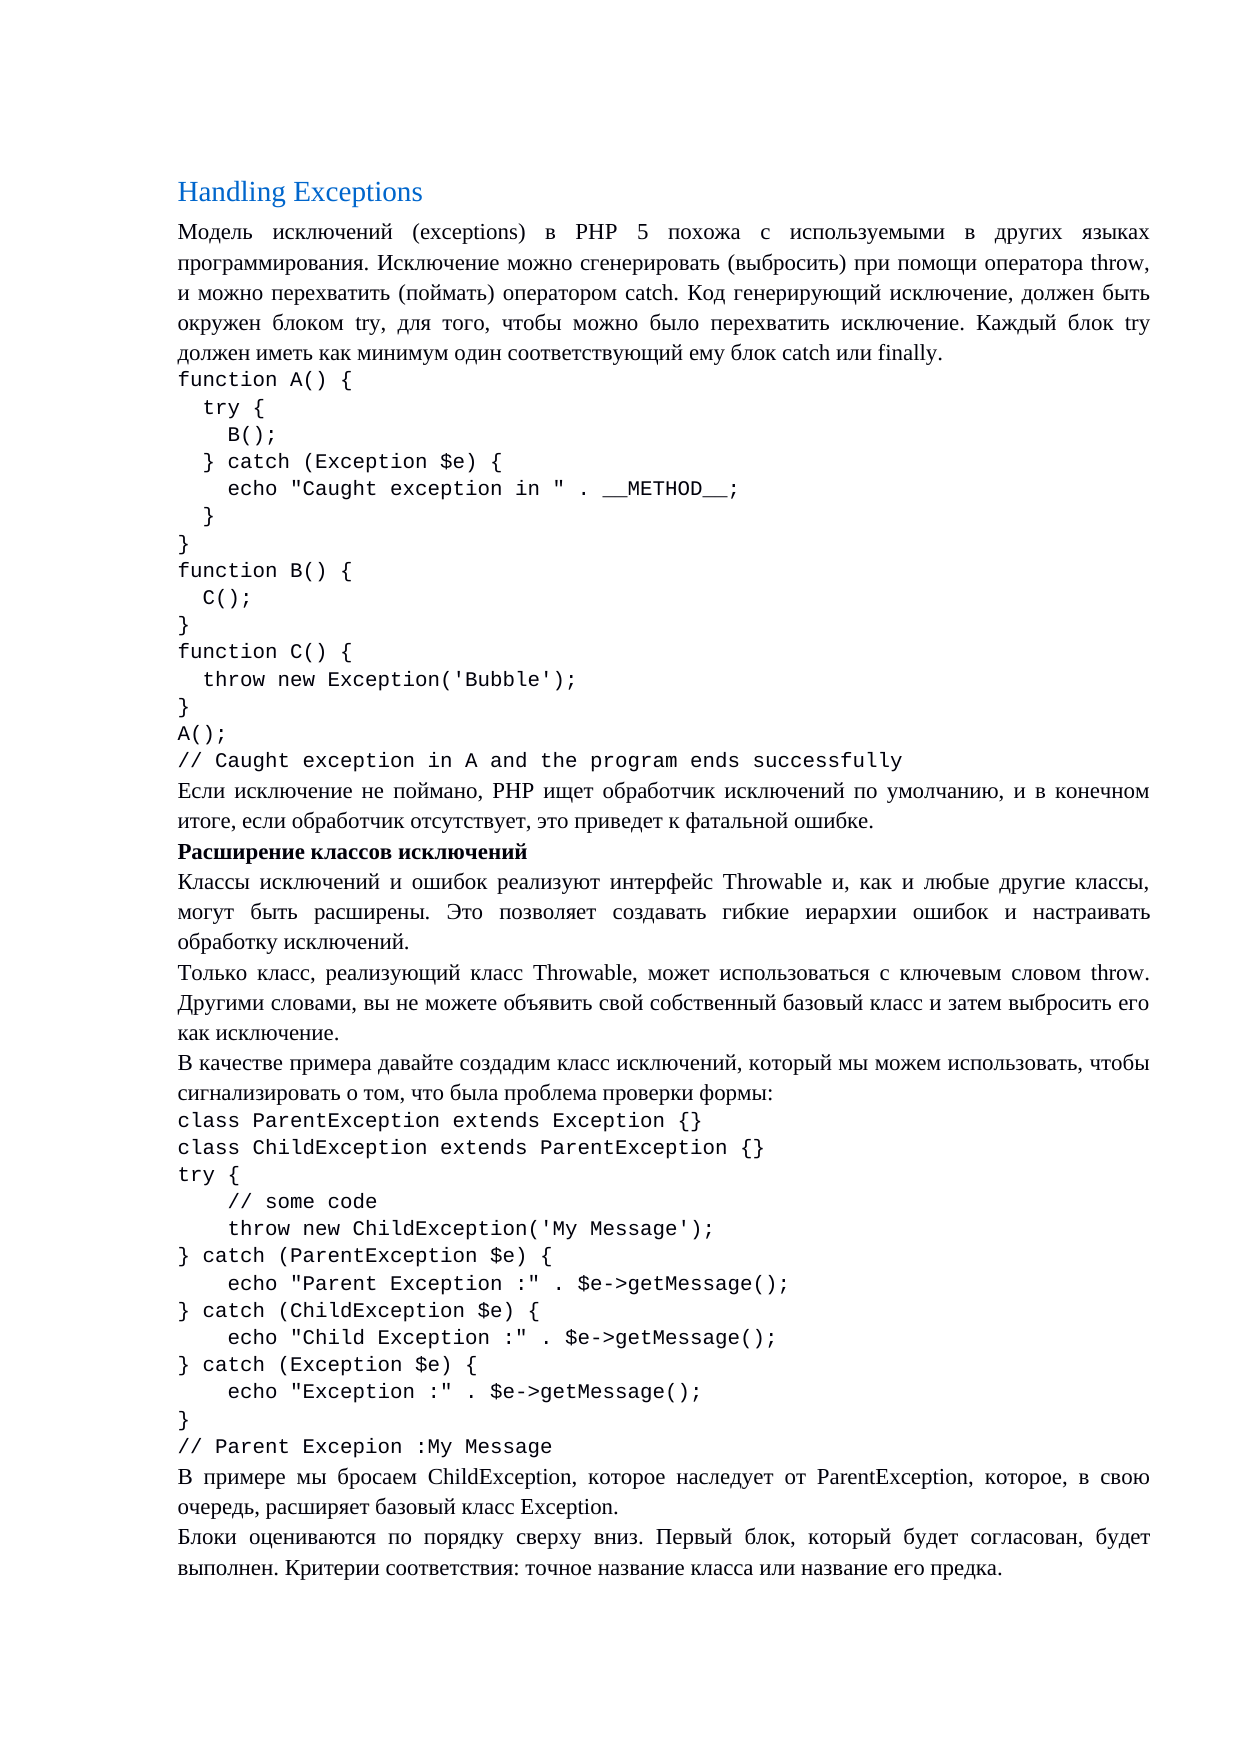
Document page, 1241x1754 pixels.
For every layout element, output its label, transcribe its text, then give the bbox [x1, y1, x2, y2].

text Только класс, реализующий класс Throwable, может использоваться с ключевым словом throw. Другими словами, вы не можете объявить свой собственный базовый класс и затем выбросить его как исключение. [177, 958, 1152, 1045]
text throw new Exception('Bubble'); [177, 668, 1152, 692]
text В примере мы бросаем ChildException, которое наследует от ParentException, которое, в свою очередь, расширяет базовый класс Exception. [177, 1463, 1152, 1519]
text function B() { [177, 560, 1152, 583]
text В качестве примера давайте создадим класс исключений, который мы можем использовать, чтобы сигнализировать о том, что была проблема проверки формы: [177, 1049, 1152, 1106]
text echo "Parent Exception :" . $e->getMessage(); [177, 1273, 1152, 1296]
text } catch (ChildException $e) { [177, 1300, 1152, 1323]
text B(); [177, 424, 1152, 447]
text } catch (ParentException $e) { [177, 1246, 1152, 1269]
text try { [177, 397, 1152, 420]
text } [177, 505, 1152, 529]
text Классы исключений и ошибок реализуют интерфейс Throwable и, как и любые другие классы, могут быть расширены. Это позволяет создавать гибкие иерархии ошибок и настраивать обработку исключений. [177, 868, 1152, 955]
text A(); [177, 723, 1152, 747]
text class ParentException extends Exception {} [177, 1109, 1152, 1133]
text class ChildException extends ParentException {} [177, 1137, 1152, 1160]
text // some code [177, 1191, 1152, 1215]
text Если исключение не поймано, PHP ищет обработчик исключений по умолчанию, и в конечном итоге, если обработчик отсутствует, это приведет к фатальной ошибке. [177, 777, 1152, 834]
subtitle Handling Exceptions [177, 174, 1152, 207]
text } [177, 696, 1152, 719]
text // Parent Excepion :My Message [177, 1436, 1152, 1459]
text Модель исключений (exceptions) в PHP 5 похожа с используемыми в других языках программирования. Исключение можно сгенерировать (выбросить) при помощи оператора throw, и можно перехватить (поймать) оператором catch. Код генерирующий исключение, должен быть окружен блоком try, для того, чтобы можно было перехватить исключение. Каждый блок try должен иметь как минимум один соответствующий ему блок catch или finally. [177, 218, 1152, 366]
text echo "Exception :" . $e->getMessage(); [177, 1381, 1152, 1405]
text Блоки оцениваются по порядку сверху вниз. Первый блок, который будет согласован, будет выполнен. Критерии соответствия: точное название класса или название его предка. [177, 1523, 1152, 1580]
text Расширение классов исключений [177, 838, 1152, 864]
text try { [177, 1164, 1152, 1188]
text function C() { [177, 641, 1152, 665]
text // Caught exception in A and the program ends successfully [177, 750, 1152, 774]
text echo "Child Exception :" . $e->getMessage(); [177, 1327, 1152, 1351]
text function A() { [177, 369, 1152, 393]
text } catch (Exception $e) { [177, 1354, 1152, 1378]
text } catch (Exception $e) { [177, 451, 1152, 475]
text } [177, 614, 1152, 638]
text echo "Caught exception in " . __METHOD__; [177, 478, 1152, 502]
text C(); [177, 587, 1152, 611]
text } [177, 533, 1152, 556]
text } [177, 1409, 1152, 1432]
text throw new ChildException('My Message'); [177, 1218, 1152, 1242]
